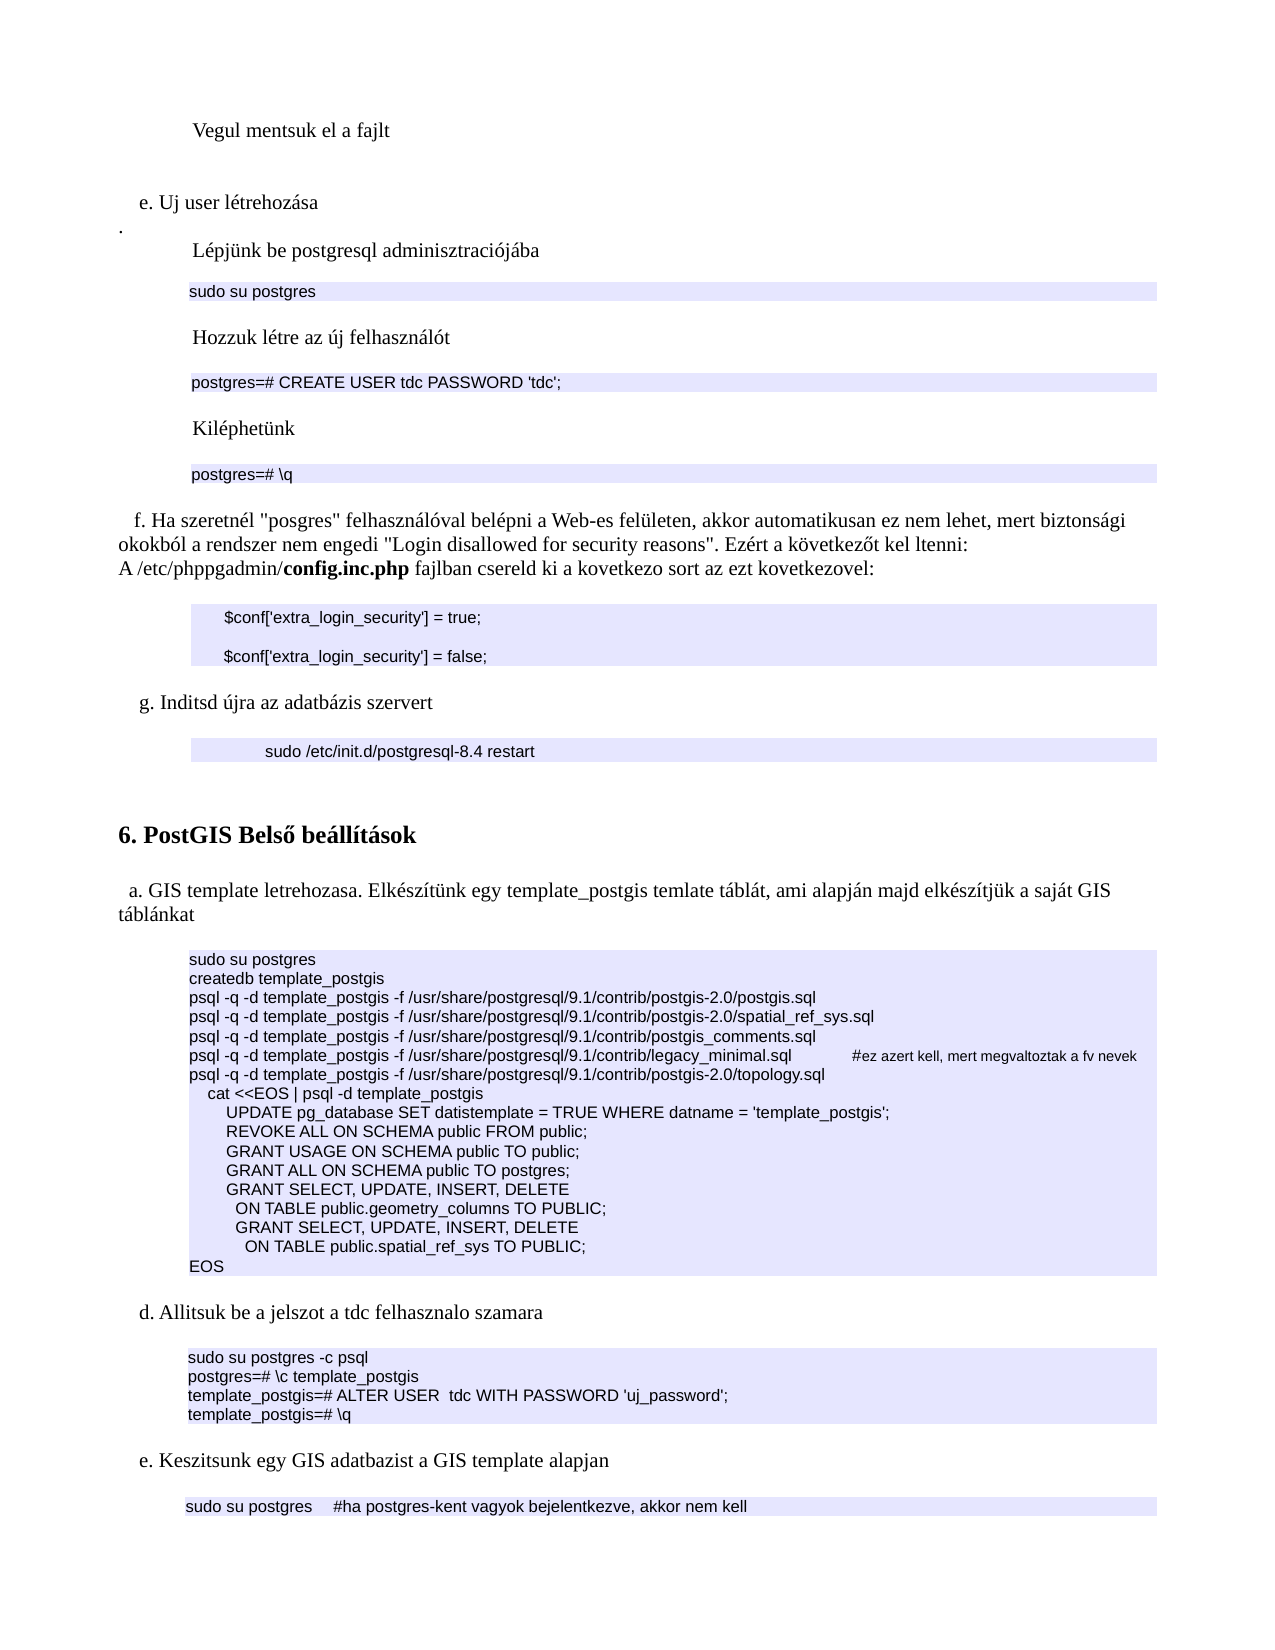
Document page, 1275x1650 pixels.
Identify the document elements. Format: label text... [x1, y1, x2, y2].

text a. GIS template letrehozasa. Elkészítünk egy template_postgis temlate táblát, ami alapján majd elkészítjük a saját GIS táblánkat [118, 877, 1157, 926]
text template_postgis=# ALTER USER tdc WITH PASSWORD 'uj_password'; [188, 1386, 1157, 1405]
text Kiléphetünk [118, 416, 1157, 440]
text Hozzuk létre az új felhasználót [118, 325, 1157, 349]
text Vegul mentsuk el a fajlt [118, 118, 1157, 142]
text 6. PostGIS Belső beállítások [118, 820, 1157, 849]
text . [118, 214, 1157, 238]
text sudo su postgres [189, 950, 1157, 969]
text psql -q -d template_postgis -f /usr/share/postgresql/9.1/contrib/postgis-2.0/spatial_ref_sys.sql [189, 1007, 1157, 1026]
text psql -q -d template_postgis -f /usr/share/postgresql/9.1/contrib/legacy_minimal.sql #ez azert kell, mert megvaltoztak a fv nevek [189, 1046, 1157, 1065]
text GRANT USAGE ON SCHEMA public TO public; [189, 1141, 1157, 1161]
text e. Keszitsunk egy GIS adatbazist a GIS template alapjan [118, 1448, 1157, 1472]
text REVOKE ALL ON SCHEMA public FROM public; [189, 1122, 1157, 1141]
text psql -q -d template_postgis -f /usr/share/postgresql/9.1/contrib/postgis-2.0/postgis.sql [189, 988, 1157, 1007]
text g. Inditsd újra az adatbázis szervert [118, 690, 1157, 714]
text sudo /etc/init.d/postgresql-8.4 restart [191, 738, 1157, 762]
text postgres=# \q [191, 464, 1157, 483]
text EOS [189, 1256, 1157, 1276]
text ON TABLE public.spatial_ref_sys TO PUBLIC; [189, 1237, 1157, 1256]
text f. Ha szeretnél "posgres" felhasználóval belépni a Web-es felületen, akkor automatikusan ez nem lehet, mert biztonsági okokból a rendszer nem engedi "Login disallowed for security reasons". Ezért a következőt kel ltenni: [118, 508, 1157, 556]
text sudo su postgres [189, 282, 1157, 301]
text GRANT SELECT, UPDATE, INSERT, DELETE [189, 1218, 1157, 1237]
text ON TABLE public.geometry_columns TO PUBLIC; [189, 1199, 1157, 1218]
text UPDATE pg_database SET datistemplate = TRUE WHERE datname = 'template_postgis'; [189, 1103, 1157, 1122]
text d. Allitsuk be a jelszot a tdc felhasznalo szamara [118, 1299, 1157, 1324]
text postgres=# \c template_postgis [188, 1367, 1157, 1386]
text e. Uj user létrehozása [118, 190, 1157, 214]
text createdb template_postgis [189, 969, 1157, 988]
text psql -q -d template_postgis -f /usr/share/postgresql/9.1/contrib/postgis-2.0/topology.sql [189, 1065, 1157, 1084]
text A /etc/phppgadmin/config.inc.php fajlban csereld ki a kovetkezo sort az ezt kovetkezovel: [118, 556, 1157, 580]
text $conf['extra_login_security'] = false; [191, 647, 1157, 666]
text sudo su postgres -c psql [188, 1348, 1157, 1367]
text GRANT ALL ON SCHEMA public TO postgres; [189, 1161, 1157, 1180]
text cat <<EOS | psql -d template_postgis [189, 1084, 1157, 1103]
text Lépjünk be postgresql adminisztraciójába [118, 238, 1157, 262]
text sudo su postgres #ha postgres-kent vagyok bejelentkezve, akkor nem kell [185, 1497, 1157, 1516]
text template_postgis=# \q [188, 1405, 1157, 1424]
text postgres=# CREATE USER tdc PASSWORD 'tdc'; [191, 373, 1157, 392]
text psql -q -d template_postgis -f /usr/share/postgresql/9.1/contrib/postgis_comments.sql [189, 1026, 1157, 1046]
text GRANT SELECT, UPDATE, INSERT, DELETE [189, 1180, 1157, 1199]
text $conf['extra_login_security'] = true; [191, 604, 1157, 628]
